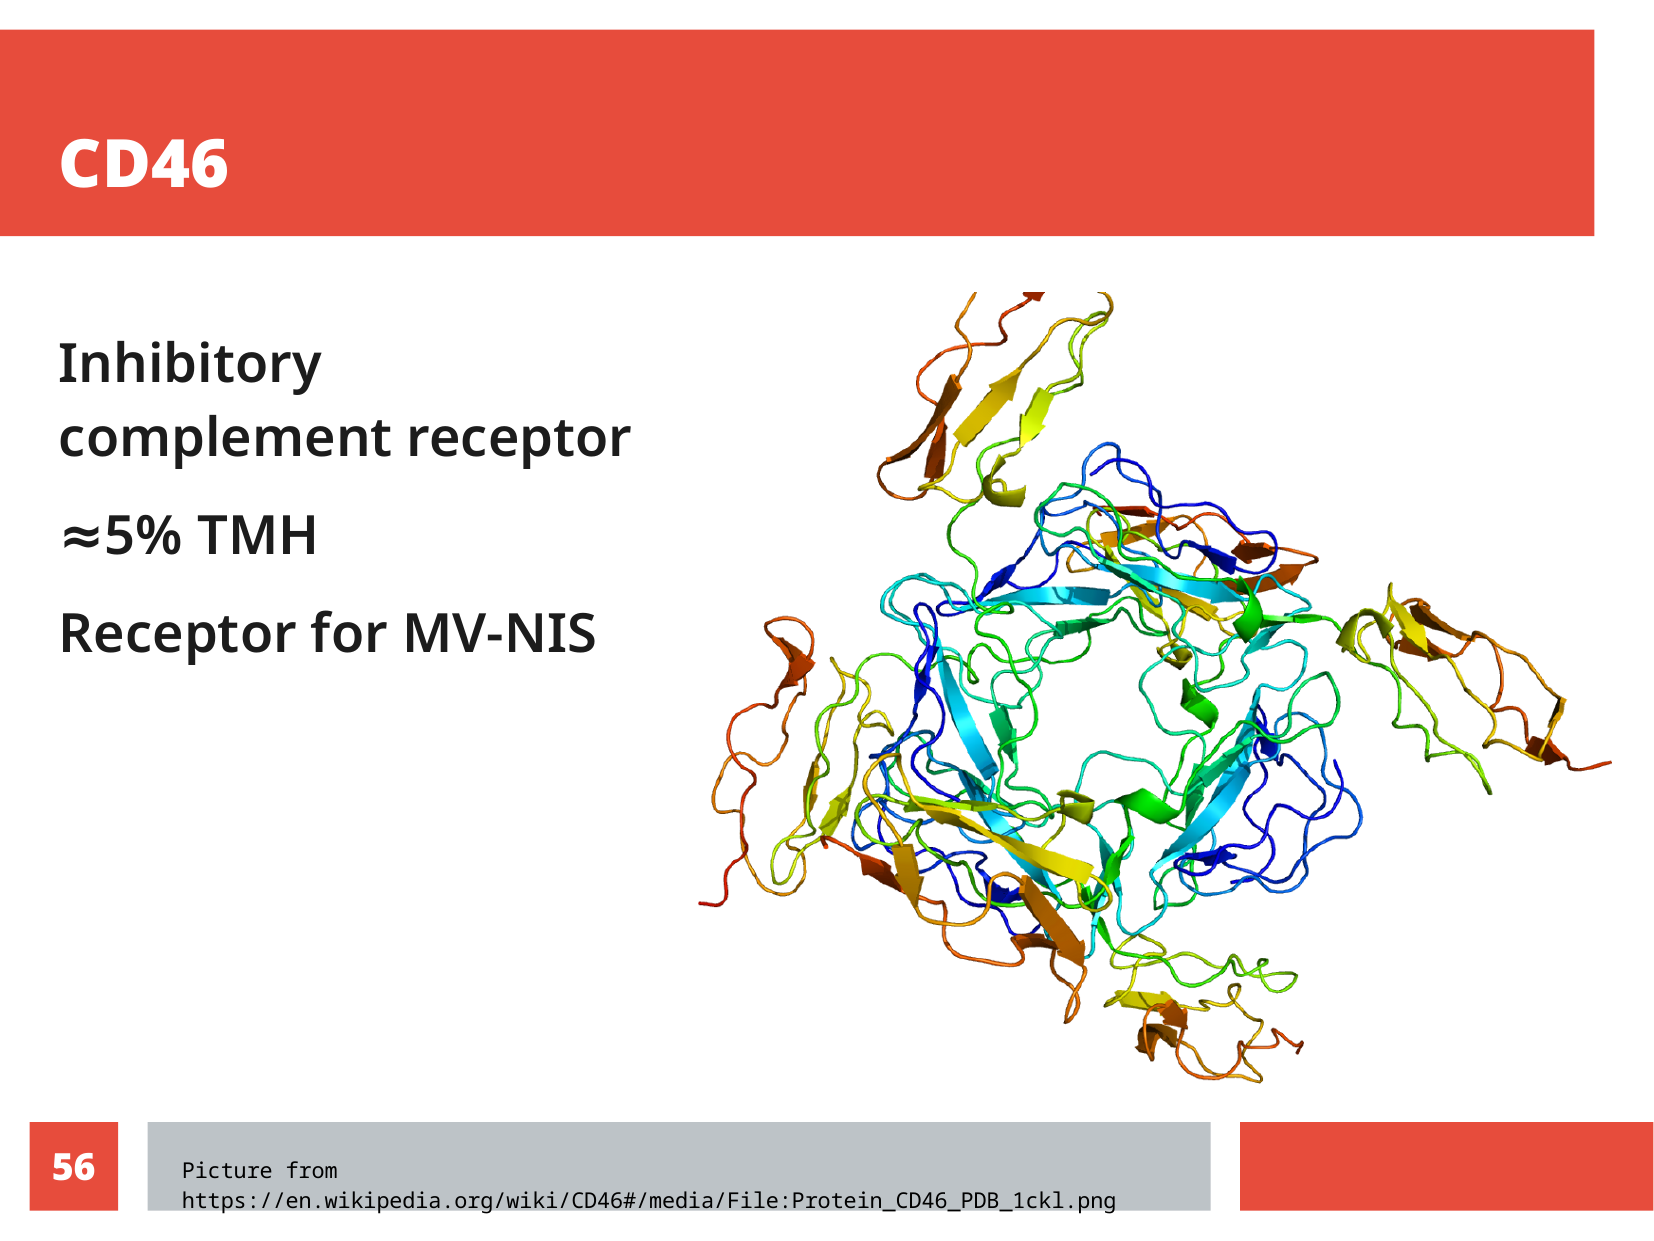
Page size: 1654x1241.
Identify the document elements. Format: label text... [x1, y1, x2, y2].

title CD46 [59, 59, 1595, 207]
list Inhibitory complement receptor ≈5% TMH Receptor for MV-NIS [59, 324, 646, 1093]
picture [675, 269, 1634, 1106]
text_box Picture from https://en.wikipedia.org/wiki/CD46#/media/File:Protein_CD46_PDB_1ckl.png [167, 1148, 1188, 1194]
